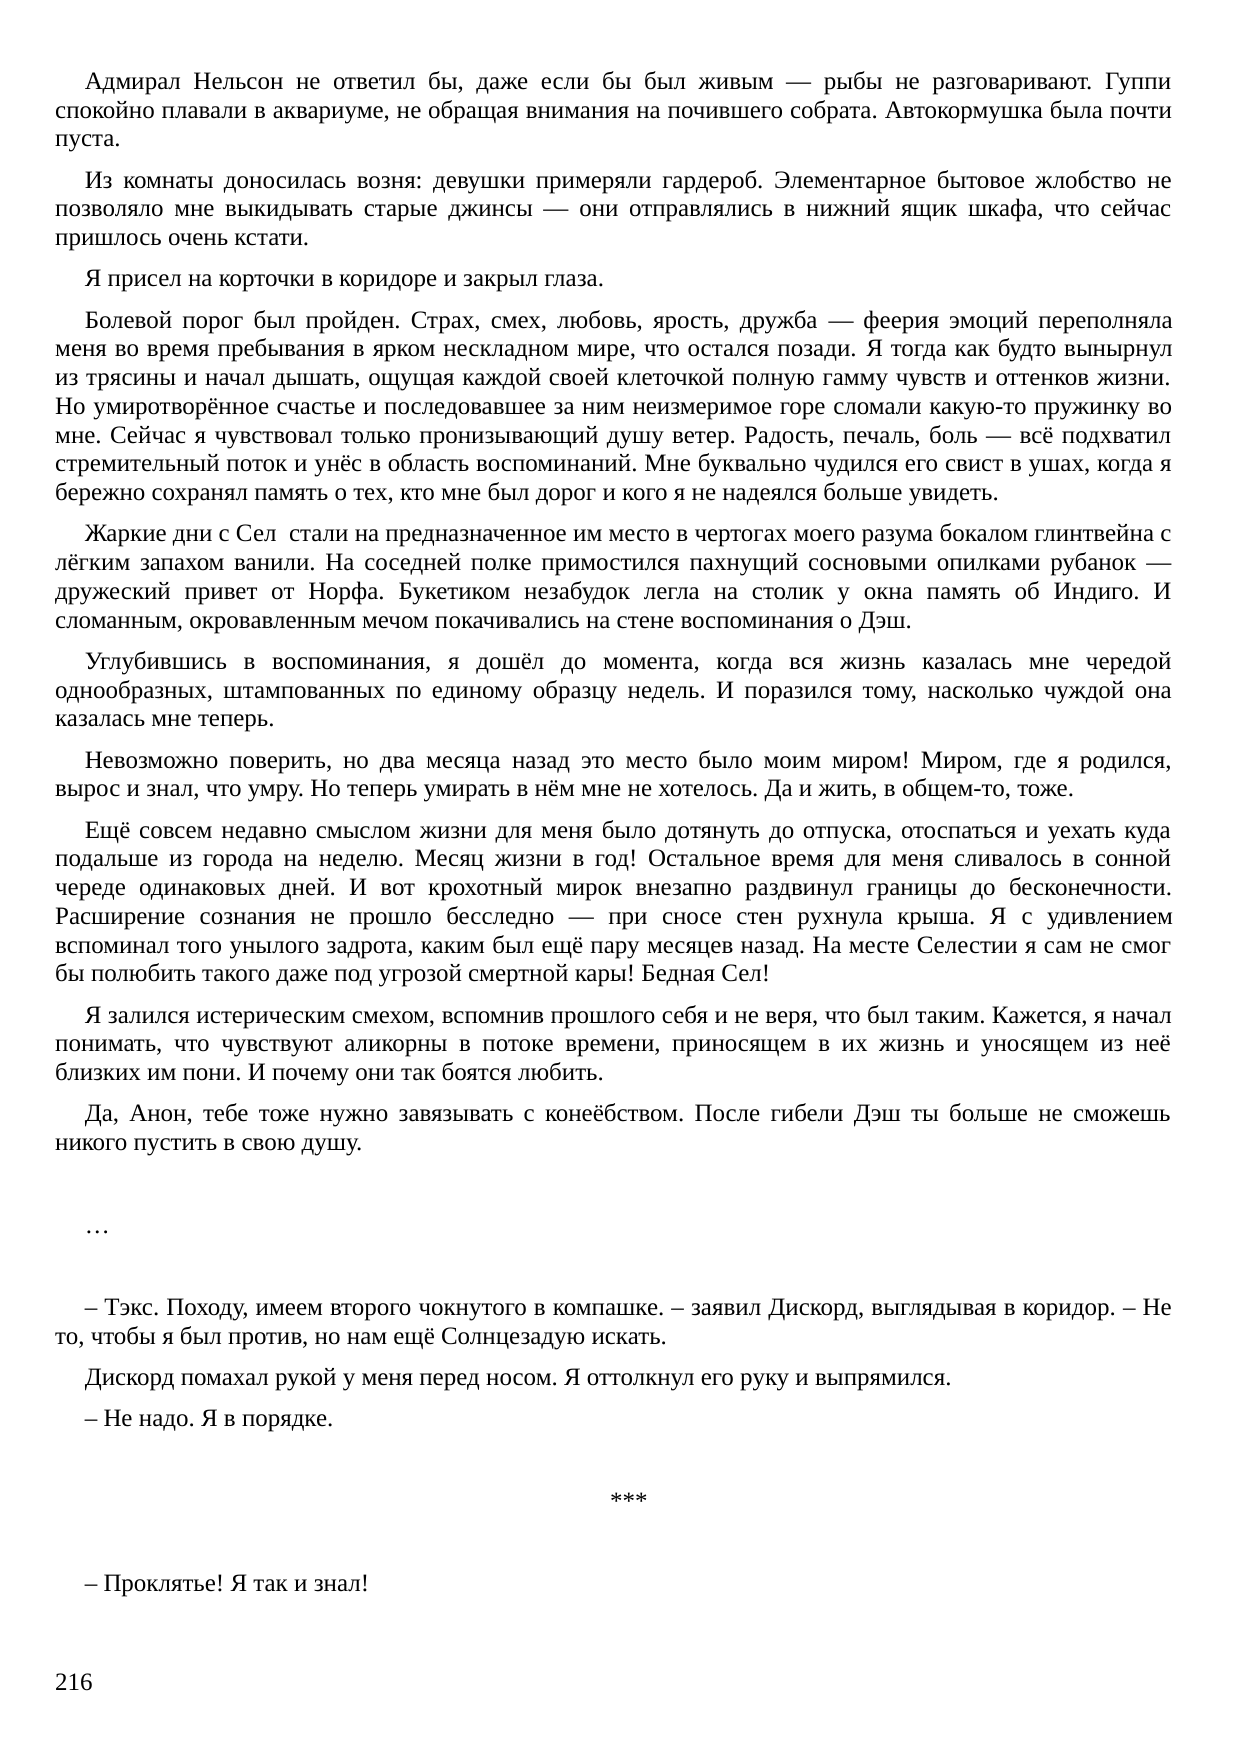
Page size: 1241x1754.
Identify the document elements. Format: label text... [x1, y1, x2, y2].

text Адмирал Нельсон не ответил бы, даже если бы был живым — рыбы не разговаривают. Гуппи спокойно плавали в аквариуме, не обращая внимания на почившего собрата. Автокормушка была почти пуста. [55, 66, 1173, 152]
text Я присел на корточки в коридоре и закрыл глаза. [55, 263, 1173, 292]
text *** [55, 1486, 1173, 1515]
text – Тэкс. Походу, имеем второго чокнутого в компашке. – заявил Дискорд, выглядывая в коридор. – Не то, чтобы я был против, но нам ещё Солнцезадую искать. [55, 1292, 1173, 1350]
text Невозможно поверить, но два месяца назад это место было моим миром! Миром, где я родился, вырос и знал, что умру. Но теперь умирать в нём мне не хотелось. Да и жить, в общем-то, тоже. [55, 745, 1173, 802]
text – Проклятье! Я так и знал! [55, 1568, 1173, 1597]
text – Не надо. Я в порядке. [55, 1403, 1173, 1432]
text Я залился истерическим смехом, вспомнив прошлого себя и не веря, что был таким. Кажется, я начал понимать, что чувствуют аликорны в потоке времени, приносящем в их жизнь и уносящем из неё близких им пони. И почему они так боятся любить. [55, 1000, 1173, 1086]
text Из комнаты доносилась возня: девушки примеряли гардероб. Элементарное бытовое жлобство не позволяло мне выкидывать старые джинсы — они отправлялись в нижний ящик шкафа, что сейчас пришлось очень кстати. [55, 165, 1173, 251]
text Да, Анон, тебе тоже нужно завязывать с конеёбством. После гибели Дэш ты больше не сможешь никого пустить в свою душу. [55, 1098, 1173, 1156]
text … [55, 1210, 1173, 1238]
text Ещё совсем недавно смыслом жизни для меня было дотянуть до отпуска, отоспаться и уехать куда подальше из города на неделю. Месяц жизни в год! Остальное время для меня сливалось в сонной череде одинаковых дней. И вот крохотный мирок внезапно раздвинул границы до бесконечности. Расширение сознания не прошло бесследно — при сносе стен рухнула крыша. Я с удивлением вспоминал того унылого задрота, каким был ещё пару месяцев назад. На месте Селестии я сам не смог бы полюбить такого даже под угрозой смертной кары! Бедная Сел! [55, 815, 1173, 987]
text Углубившись в воспоминания, я дошёл до момента, когда вся жизнь казалась мне чередой однообразных, штампованных по единому образцу недель. И поразился тому, насколько чуждой она казалась мне теперь. [55, 646, 1173, 732]
text Болевой порог был пройден. Страх, смех, любовь, ярость, дружба — феерия эмоций переполняла меня во время пребывания в ярком нескладном мире, что остался позади. Я тогда как будто вынырнул из трясины и начал дышать, ощущая каждой своей клеточкой полную гамму чувств и оттенков жизни. Но умиротворённое счастье и последовавшее за ним неизмеримое горе сломали какую-то пружинку во мне. Сейчас я чувствовал только пронизывающий душу ветер. Радость, печаль, боль — всё подхватил стремительный поток и унёс в область воспоминаний. Мне буквально чудился его свист в ушах, когда я бережно сохранял память о тех, кто мне был дорог и кого я не надеялся больше увидеть. [55, 305, 1173, 506]
text Дискорд помахал рукой у меня перед носом. Я оттолкнул его руку и выпрямился. [55, 1362, 1173, 1391]
text Жаркие дни с Сел стали на предназначенное им место в чертогах моего разума бокалом глинтвейна с лёгким запахом ванили. На соседней полке примостился пахнущий сосновыми опилками рубанок — дружеский привет от Норфа. Букетиком незабудок легла на столик у окна память об Индиго. И сломанным, окровавленным мечом покачивались на стене воспоминания о Дэш. [55, 518, 1173, 633]
